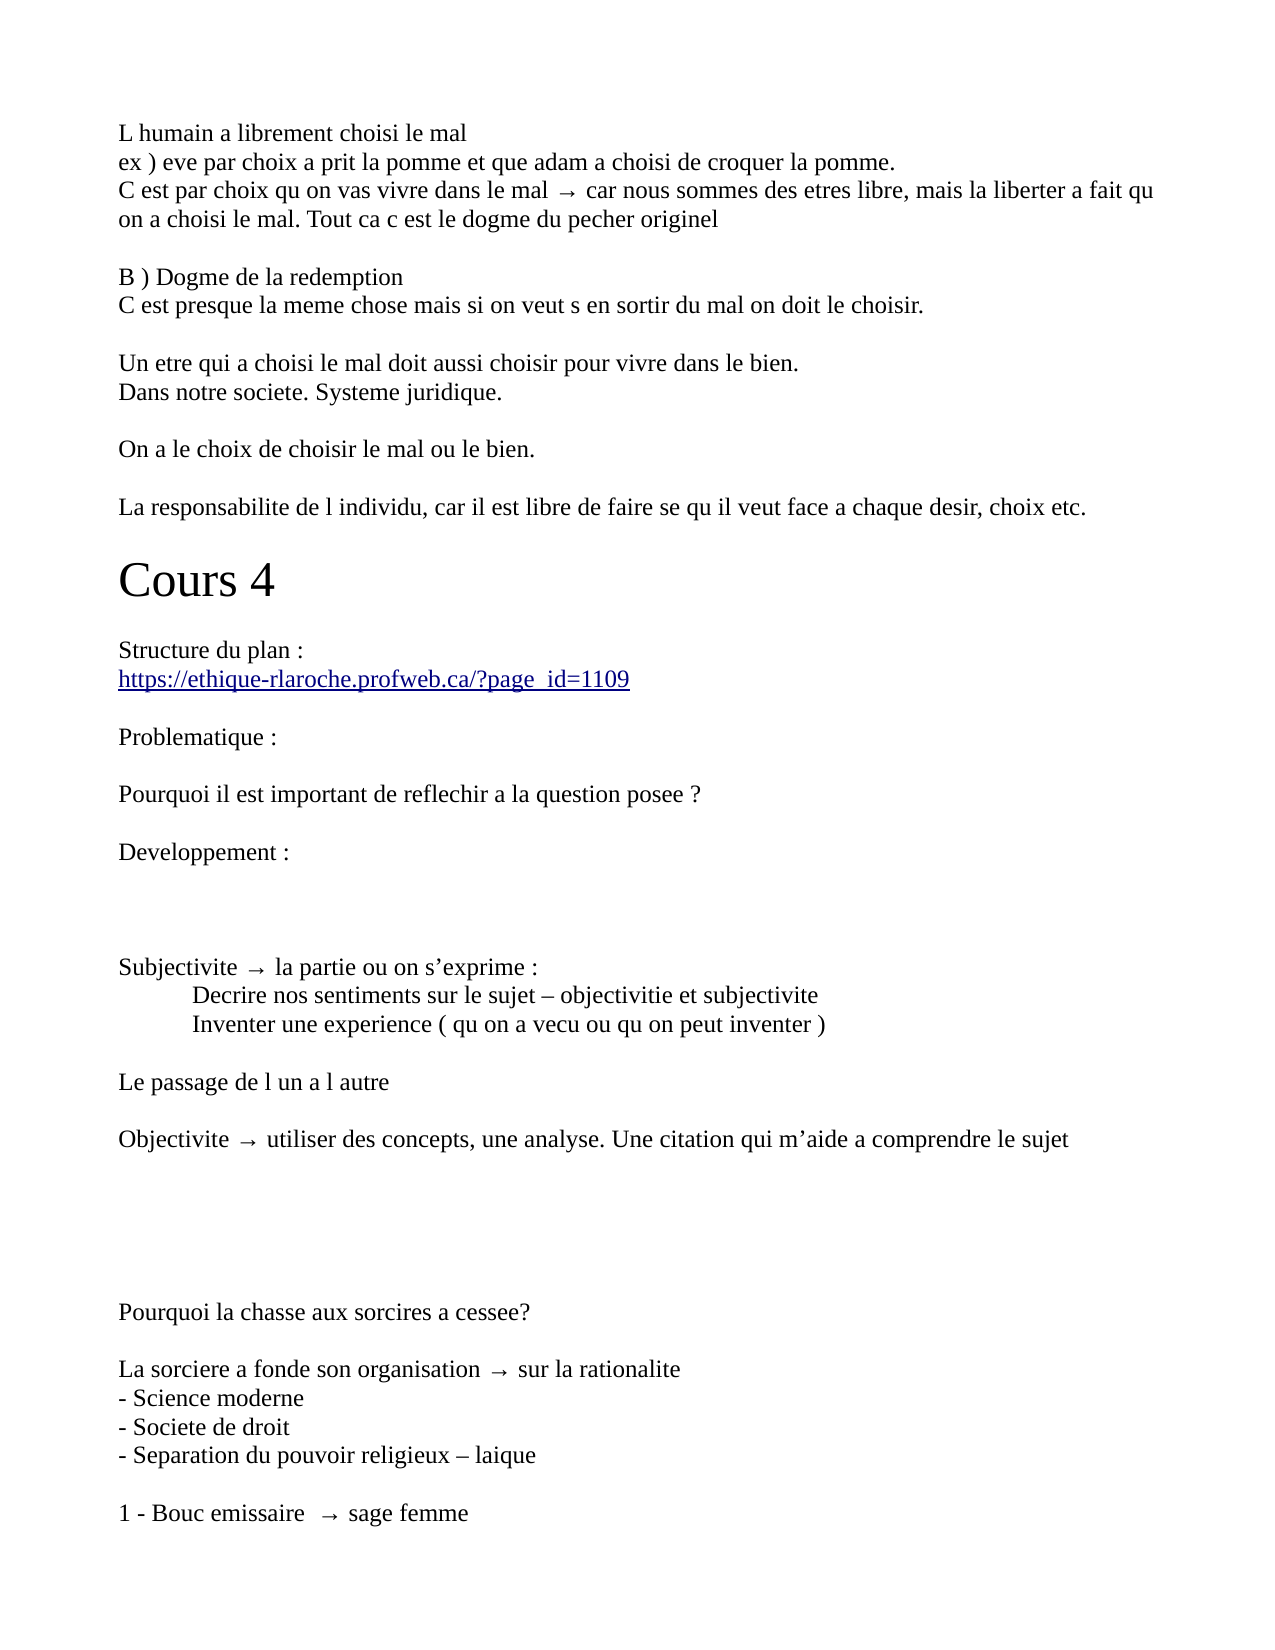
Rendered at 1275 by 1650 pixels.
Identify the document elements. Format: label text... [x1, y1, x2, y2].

text Cours 4 [118, 549, 1157, 607]
text B ) Dogme de la redemption [118, 262, 1157, 291]
text - Societe de droit [118, 1412, 1157, 1441]
text Objectivite → utiliser des concepts, une analyse. Une citation qui m’aide a comprendre le sujet [118, 1124, 1157, 1153]
text On a le choix de choisir le mal ou le bien. [118, 434, 1157, 463]
text Pourquoi la chasse aux sorcires a cessee? [118, 1297, 1157, 1326]
text La sorciere a fonde son organisation → sur la rationalite [118, 1354, 1157, 1383]
text - Science moderne [118, 1383, 1157, 1412]
text Un etre qui a choisi le mal doit aussi choisir pour vivre dans le bien. [118, 348, 1157, 377]
text Subjectivite → la partie ou on s’exprime : [118, 952, 1157, 981]
text C est par choix qu on vas vivre dans le mal → car nous sommes des etres libre, mais la liberter a fait qu on a choisi le mal. Tout ca c est le dogme du pecher originel [118, 176, 1157, 233]
text Dans notre societe. Systeme juridique. [118, 377, 1157, 406]
text C est presque la meme chose mais si on veut s en sortir du mal on doit le choisir. [118, 291, 1157, 319]
text Structure du plan : https://ethique-rlaroche.profweb.ca/?page_id=1109 [118, 636, 1157, 693]
text Problematique : [118, 722, 1157, 751]
text Inventer une experience ( qu on a vecu ou qu on peut inventer ) [118, 1009, 1157, 1038]
text 1 - Bouc emissaire → sage femme [118, 1498, 1157, 1527]
text La responsabilite de l individu, car il est libre de faire se qu il veut face a chaque desir, choix etc. [118, 492, 1157, 521]
text Le passage de l un a l autre [118, 1067, 1157, 1096]
text ex ) eve par choix a prit la pomme et que adam a choisi de croquer la pomme. [118, 147, 1157, 176]
text - Separation du pouvoir religieux – laique [118, 1441, 1157, 1469]
text Decrire nos sentiments sur le sujet – objectivitie et subjectivite [118, 981, 1157, 1009]
text Pourquoi il est important de reflechir a la question posee ? [118, 779, 1157, 808]
text L humain a librement choisi le mal [118, 118, 1157, 147]
text Developpement : [118, 837, 1157, 866]
